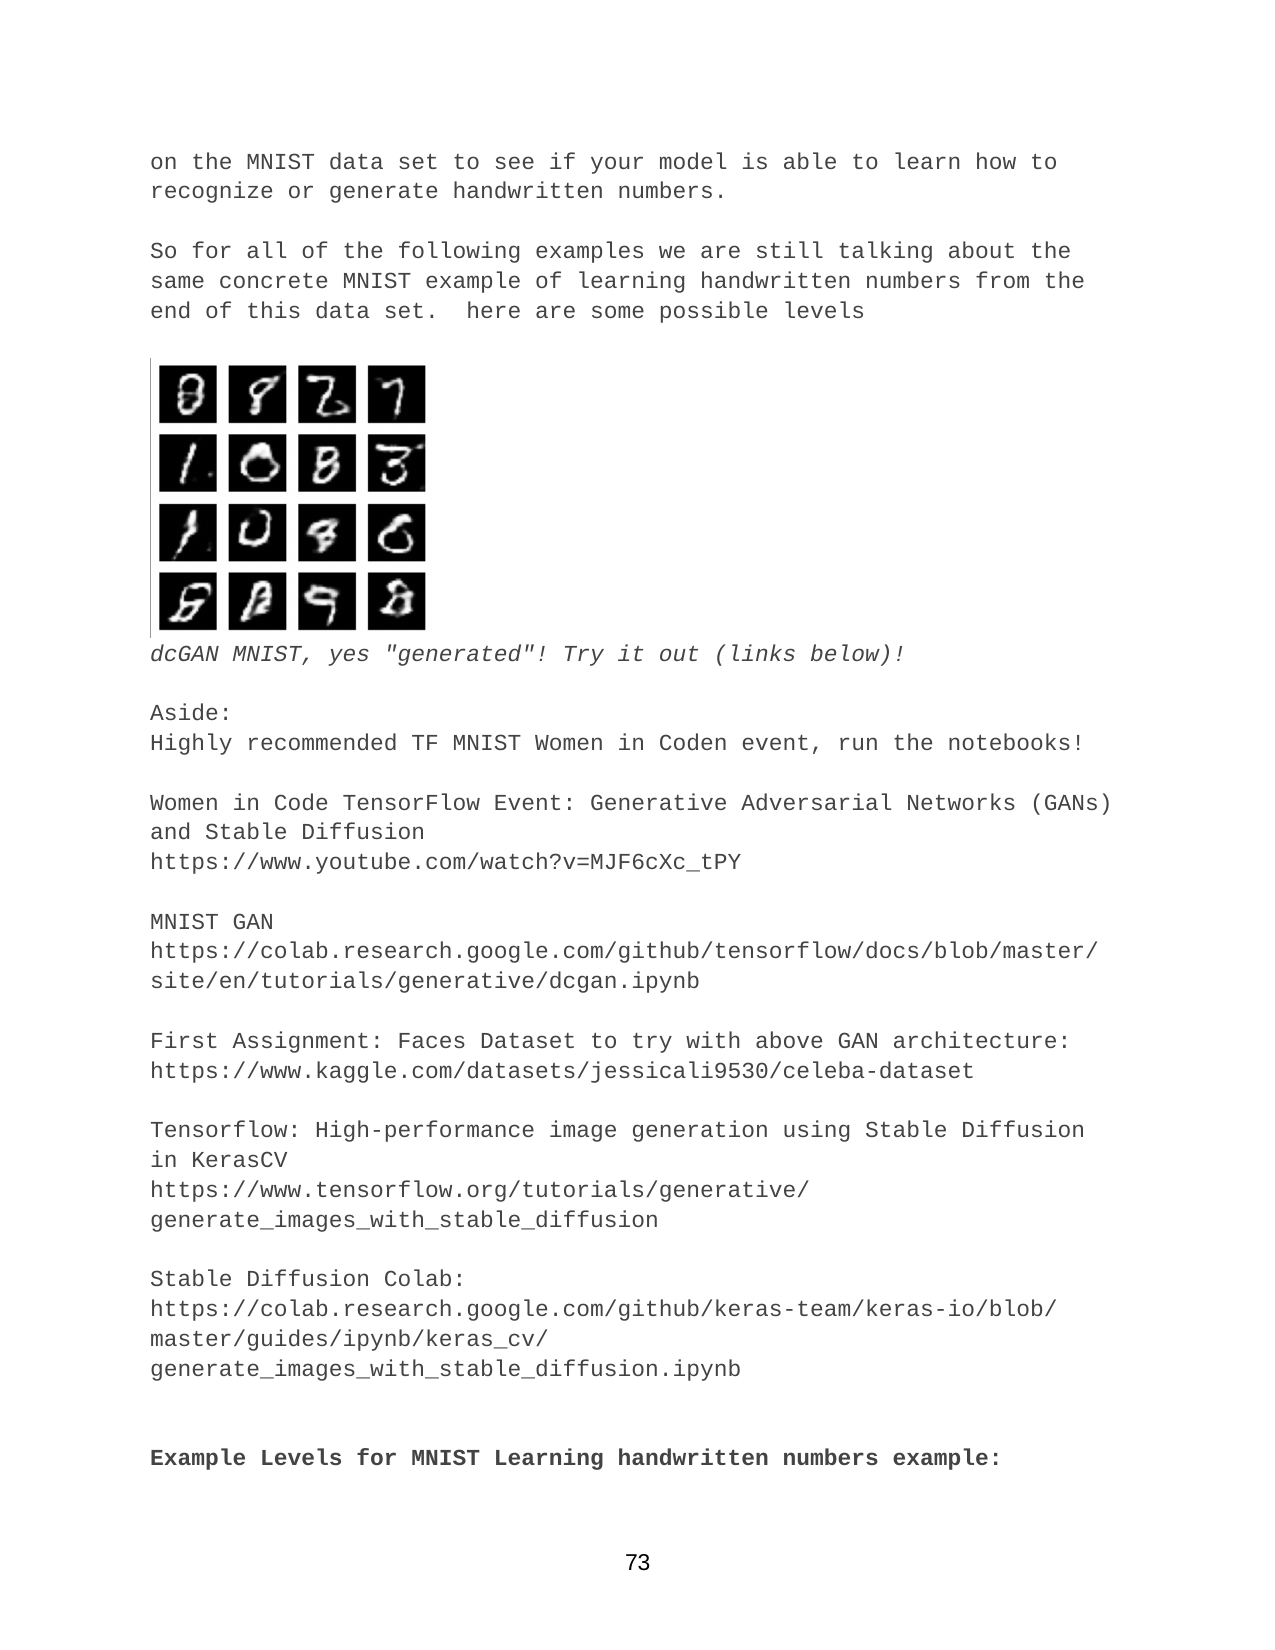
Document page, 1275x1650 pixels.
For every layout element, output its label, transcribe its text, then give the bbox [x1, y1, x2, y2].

text First Assignment: Faces Dataset to try with above GAN architecture: [150, 1029, 1125, 1055]
text MNIST GAN [150, 910, 1125, 936]
text Tensorflow: High-performance image generation using Stable Diffusion in KerasCV [150, 1118, 1125, 1174]
text https://www.youtube.com/watch?v=MJF6cXc_tPY [150, 850, 1125, 876]
text Women in Code TensorFlow Event: Generative Adversarial Networks (GANs) and Stable Diffusion [150, 791, 1125, 847]
text Example Levels for MNIST Learning handwritten numbers example: [150, 1446, 1125, 1472]
picture [150, 358, 432, 638]
text https://www.kaggle.com/datasets/jessicali9530/celeba-dataset [150, 1059, 1125, 1085]
text Aside: [150, 701, 1125, 727]
text dcGAN MNIST, yes "generated"! Try it out (links below)! [150, 642, 1125, 668]
text https://colab.research.google.com/github/keras-team/keras-io/blob/master/guides/ipynb/keras_cv/generate_images_with_stable_diffusion.ipynb [150, 1297, 1125, 1383]
text https://www.tensorflow.org/tutorials/generative/generate_images_with_stable_diffusion [150, 1178, 1125, 1234]
text Highly recommended TF MNIST Women in Coden event, run the notebooks! [150, 731, 1125, 757]
text Stable Diffusion Colab: [150, 1267, 1125, 1293]
text on the MNIST data set to see if your model is able to learn how to recognize or generate handwritten numbers. [150, 150, 1125, 206]
text So for all of the following examples we are still talking about the same concrete MNIST example of learning handwritten numbers from the end of this data set. here are some possible levels [150, 239, 1125, 325]
text https://colab.research.google.com/github/tensorflow/docs/blob/master/site/en/tutorials/generative/dcgan.ipynb [150, 940, 1125, 996]
